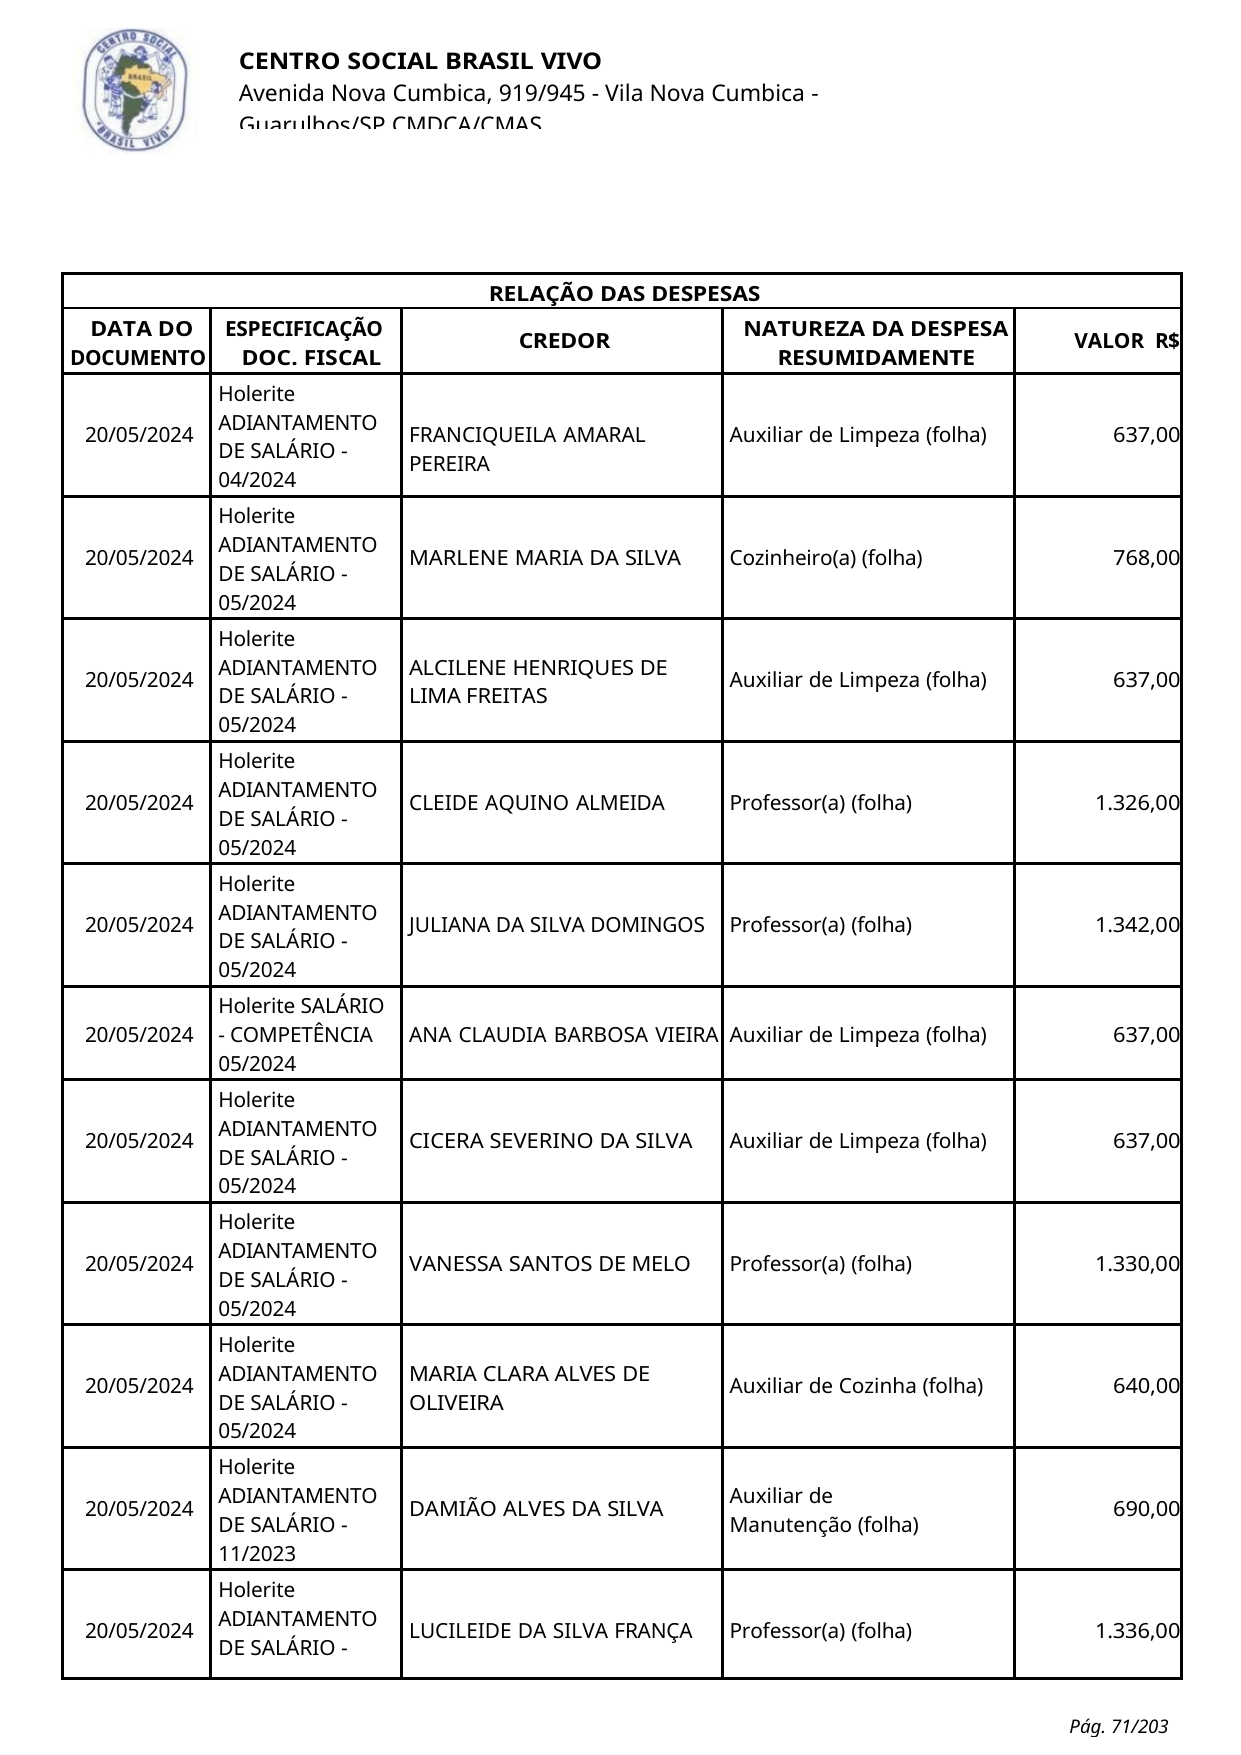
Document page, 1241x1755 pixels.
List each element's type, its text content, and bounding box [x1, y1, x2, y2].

table_cell Holerite ADIANTAMENTO DE SALÁRIO - 05/2024 [212, 498, 400, 617]
table_cell NATUREZA DA DESPESA RESUMIDAMENTE [724, 309, 1013, 372]
table_cell 637,00 [1016, 1081, 1180, 1201]
table_header RELAÇÃO DAS DESPESAS [64, 275, 1180, 307]
table_cell 690,00 [1016, 1449, 1180, 1568]
table_cell 1.336,00 [1016, 1571, 1180, 1677]
table_cell 20/05/2024 [64, 1571, 209, 1677]
table_cell CICERA SEVERINO DA SILVA [403, 1081, 721, 1201]
table_cell Auxiliar de Limpeza (folha) [724, 1081, 1013, 1201]
table_cell Holerite ADIANTAMENTO DE SALÁRIO - 05/2024 [212, 1204, 400, 1323]
table_cell 637,00 [1016, 375, 1180, 494]
table_cell 1.342,00 [1016, 865, 1180, 984]
table_cell LUCILEIDE DA SILVA FRANÇA [403, 1571, 721, 1677]
table_cell 20/05/2024 [64, 498, 209, 617]
table_cell Holerite ADIANTAMENTO DE SALÁRIO - 05/2024 [212, 1081, 400, 1201]
table_cell Holerite SALÁRIO - COMPETÊNCIA 05/2024 [212, 988, 400, 1078]
table_cell Holerite ADIANTAMENTO DE SALÁRIO [212, 1571, 400, 1677]
table_cell Holerite ADIANTAMENTO DE SALÁRIO - 05/2024 [212, 865, 400, 984]
table_cell ANA CLAUDIA BARBOSA VIEIRA [403, 988, 721, 1078]
table_cell JULIANA DA SILVA DOMINGOS [403, 865, 721, 984]
table_cell Auxiliar de Cozinha (folha) [724, 1326, 1013, 1446]
table_cell Auxiliar de Limpeza (folha) [724, 988, 1013, 1078]
table_cell FRANCIQUEILA AMARAL PEREIRA [403, 375, 721, 494]
table_cell VALOR R$ [1016, 309, 1180, 372]
table_cell 20/05/2024 [64, 743, 209, 862]
table_cell DAMIÃO ALVES DA SILVA [403, 1449, 721, 1568]
table_cell 768,00 [1016, 498, 1180, 617]
table_cell 20/05/2024 [64, 988, 209, 1078]
table_cell 20/05/2024 [64, 375, 209, 494]
table_cell Holerite ADIANTAMENTO DE SALÁRIO - 04/2024 [212, 375, 400, 494]
table_cell 637,00 [1016, 988, 1180, 1078]
table_cell 1.326,00 [1016, 743, 1180, 862]
table_cell 1.330,00 [1016, 1204, 1180, 1323]
table_cell 20/05/2024 [64, 1326, 209, 1446]
table_cell Professor(a) (folha) [724, 1571, 1013, 1677]
table_cell DATA DO DOCUMENTO [64, 309, 209, 372]
table_cell Auxiliar de Limpeza (folha) [724, 620, 1013, 739]
table_cell CREDOR [403, 309, 721, 372]
table_cell MARIA CLARA ALVES DE OLIVEIRA [403, 1326, 721, 1446]
table_cell Auxiliar de Manutenção (folha) [724, 1449, 1013, 1568]
table_cell ALCILENE HENRIQUES DE LIMA FREITAS [403, 620, 721, 739]
table_cell Professor(a) (folha) [724, 1204, 1013, 1323]
table_cell CLEIDE AQUINO ALMEIDA [403, 743, 721, 862]
table_cell 20/05/2024 [64, 1081, 209, 1201]
table_cell Holerite ADIANTAMENTO DE SALÁRIO - 05/2024 [212, 620, 400, 739]
table_cell Holerite ADIANTAMENTO DE SALÁRIO - 05/2024 [212, 1326, 400, 1446]
table_cell 20/05/2024 [64, 1204, 209, 1323]
table_cell 640,00 [1016, 1326, 1180, 1446]
table_cell ESPECIFICAÇÃO DOC. FISCAL [212, 309, 400, 372]
table_cell 637,00 [1016, 620, 1180, 739]
table_cell 20/05/2024 [64, 620, 209, 739]
table_cell VANESSA SANTOS DE MELO [403, 1204, 721, 1323]
table_cell MARLENE MARIA DA SILVA [403, 498, 721, 617]
table_cell Cozinheiro(a) (folha) [724, 498, 1013, 617]
table_cell Auxiliar de Limpeza (folha) [724, 375, 1013, 494]
table_cell Holerite ADIANTAMENTO DE SALÁRIO - 05/2024 [212, 743, 400, 862]
table_cell 20/05/2024 [64, 1449, 209, 1568]
table_cell Professor(a) (folha) [724, 743, 1013, 862]
table_cell 20/05/2024 [64, 865, 209, 984]
table_cell Professor(a) (folha) [724, 865, 1013, 984]
table_cell Holerite ADIANTAMENTO DE SALÁRIO - 11/2023 [212, 1449, 400, 1568]
